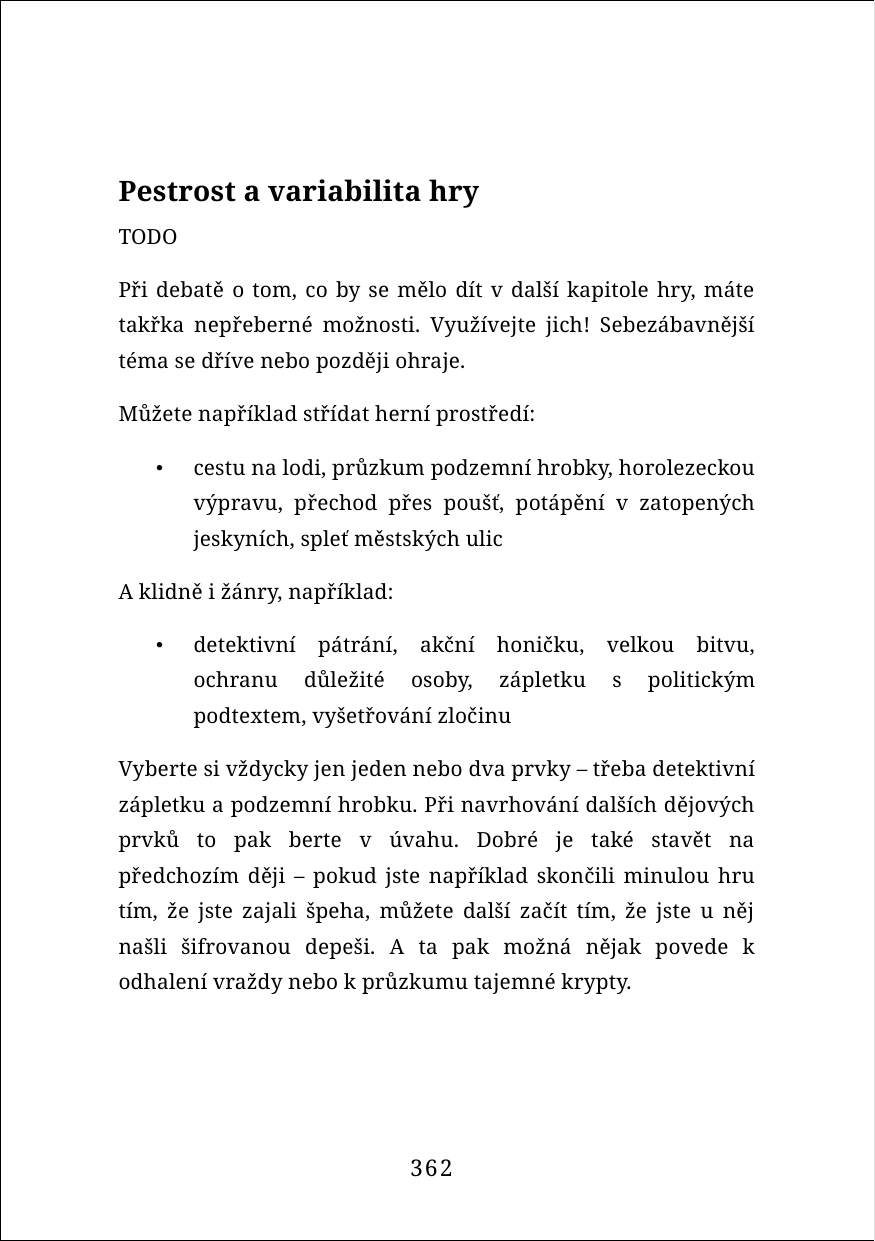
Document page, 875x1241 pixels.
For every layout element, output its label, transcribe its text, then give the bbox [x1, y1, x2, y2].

text Můžete například střídat herní prostředí: [118, 399, 756, 428]
text Při debatě o tom, co by se mělo dít v další kapitole hry, máte takřka nepřeberné možnosti. Využívejte jich! Sebezábavnější téma se dříve nebo později ohraje. [118, 275, 756, 374]
text TODO [118, 222, 756, 250]
text Vyberte si vždycky jen jeden nebo dva prvky – třeba detektivní zápletku a podzemní hrobku. Při navrhování dalších dějových prvků to pak berte v úvahu. Dobré je také stavět na předchozím ději – pokud jste například skončili minulou hru tím, že jste zajali špeha, můžete další začít tím, že jste u něj našli šifrovanou depeši. A ta pak možná nějak povede k odhalení vraždy nebo k průzkumu tajemné krypty. [118, 754, 756, 996]
list cestu na lodi, průzkum podzemní hrobky, horolezeckou výpravu, přechod přes poušť, potápění v zatopených jeskyních, spleť městských ulic [156, 453, 756, 552]
text A klidně i žánry, například: [118, 577, 756, 605]
list detektivní pátrání, akční honičku, velkou bitvu, ochranu důležité osoby, zápletku s politickým podtextem, vyšetřování zločinu [156, 630, 756, 729]
subtitle Pestrost a variabilita hry [118, 172, 756, 210]
